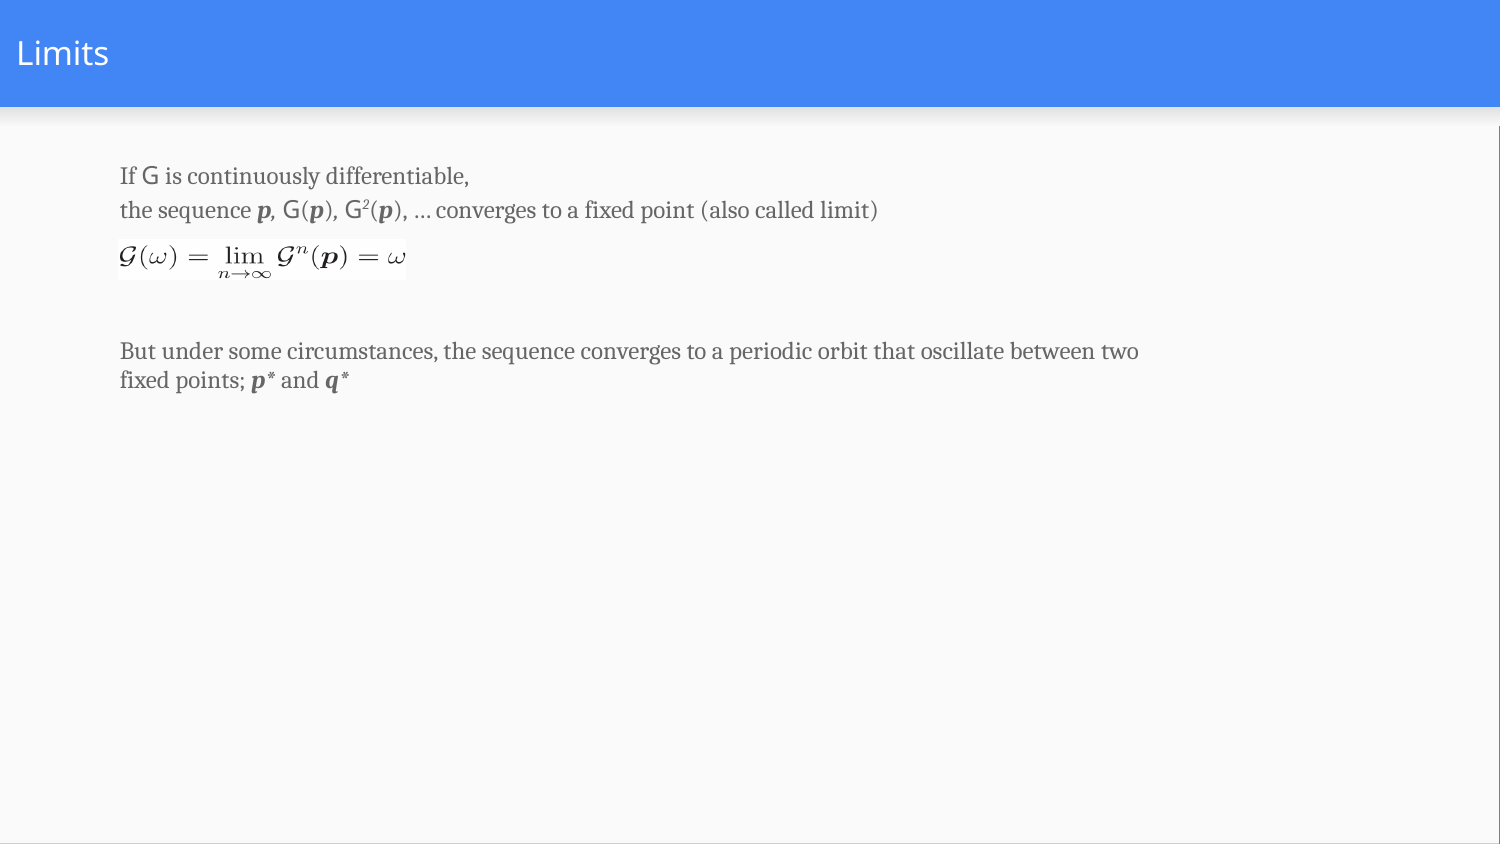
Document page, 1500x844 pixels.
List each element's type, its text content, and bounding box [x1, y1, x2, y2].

picture [118, 239, 406, 280]
text_box If G is continuously differentiable, the sequence p, G(p), G2(p), … converges to a fixed point (also called limit) [105, 150, 1076, 310]
title Limits [16, 2, 1464, 102]
text_box But under some circumstances, the sequence converges to a periodic orbit that oscillate between two fixed points; p* and q* [105, 330, 1171, 556]
